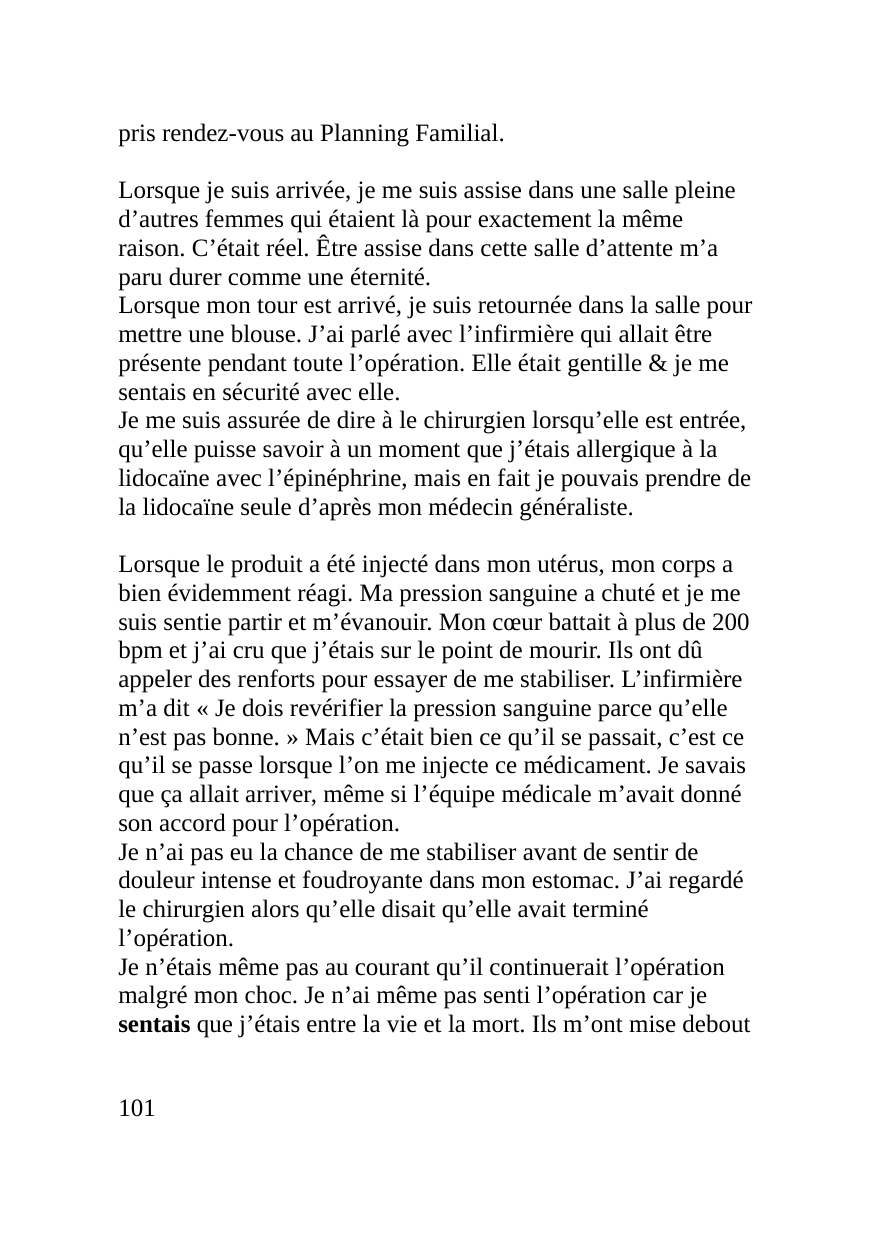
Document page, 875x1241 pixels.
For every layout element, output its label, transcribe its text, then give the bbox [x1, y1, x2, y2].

text Lorsque mon tour est arrivé, je suis retournée dans la salle pour mettre une blouse. J’ai parlé avec l’infirmière qui allait être présente pendant toute l’opération. Elle était gentille & je me sentais en sécurité avec elle. [118, 291, 756, 406]
text Je me suis assurée de dire à le chirurgien lorsqu’elle est entrée, qu’elle puisse savoir à un moment que j’étais allergique à la lidocaïne avec l’épinéphrine, mais en fait je pouvais prendre de la lidocaïne seule d’après mon médecin généraliste. [118, 406, 756, 521]
text Je n’étais même pas au courant qu’il continuerait l’opération malgré mon choc. Je n’ai même pas senti l’opération car je sentais que j’étais entre la vie et la mort. Ils m’ont mise debout [118, 952, 756, 1038]
text Je n’ai pas eu la chance de me stabiliser avant de sentir de douleur intense et foudroyante dans mon estomac. J’ai regardé le chirurgien alors qu’elle disait qu’elle avait terminé l’opération. [118, 837, 756, 952]
text Lorsque je suis arrivée, je me suis assise dans une salle pleine d’autres femmes qui étaient là pour exactement la même raison. C’était réel. Être assise dans cette salle d’attente m’a paru durer comme une éternité. [118, 176, 756, 291]
text Lorsque le produit a été injecté dans mon utérus, mon corps a bien évidemment réagi. Ma pression sanguine a chuté et je me suis sentie partir et m’évanouir. Mon cœur battait à plus de 200 bpm et j’ai cru que j’étais sur le point de mourir. Ils ont dû appeler des renforts pour essayer de me stabiliser. L’infirmière m’a dit « Je dois revérifier la pression sanguine parce qu’elle n’est pas bonne. » Mais c’était bien ce qu’il se passait, c’est ce qu’il se passe lorsque l’on me injecte ce médicament. Je savais que ça allait arriver, même si l’équipe médicale m’avait donné son accord pour l’opération. [118, 549, 756, 837]
text pris rendez-vous au Planning Familial. [118, 118, 756, 147]
